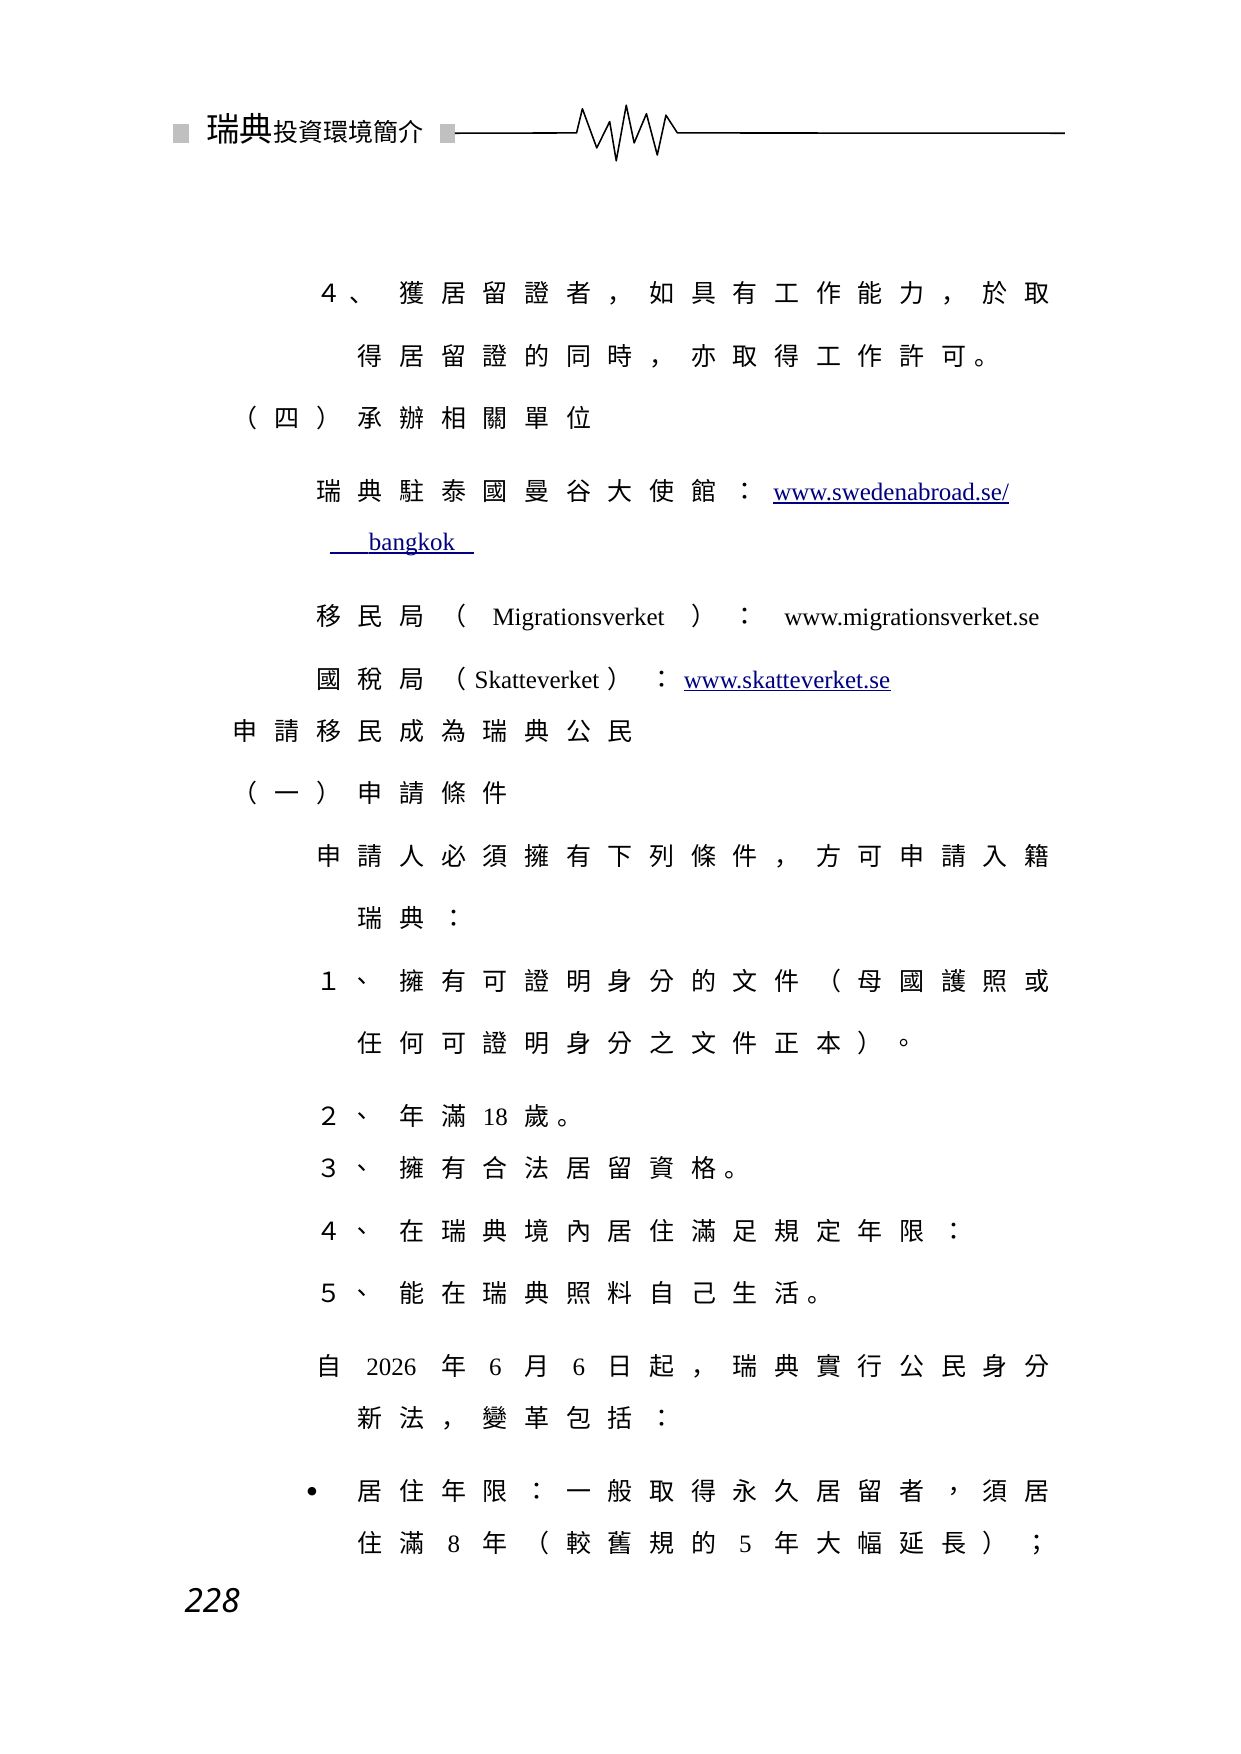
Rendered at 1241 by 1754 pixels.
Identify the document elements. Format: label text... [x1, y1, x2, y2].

text （一）申請條件 [207, 750, 1058, 813]
list 居住年限：一般取得永久居留者，須居住滿8年（較舊規的5年大幅延長）； [295, 1438, 1058, 1563]
text ４、在瑞典境內居住滿足規定年限： [281, 1188, 1058, 1250]
text ５、能在瑞典照料自己生活。 [281, 1250, 1058, 1313]
text ４、獲居留證者，如具有工作能力，於取得居留證的同時，亦取得工作許可。 [281, 250, 1058, 375]
text ２、年滿18歲。 [281, 1063, 1058, 1125]
text 移民局（Migrationsverket）：www.migrationsverket.se [281, 563, 1058, 625]
text （四）承辦相關單位 [207, 375, 1058, 438]
text 瑞典駐泰國曼谷大使館：www.swedenabroad.se/bangkok [281, 438, 1058, 563]
text １、擁有可證明身分的文件（母國護照或任何可證明身分之文件正本）。 [281, 938, 1058, 1063]
text 國稅局（Skatteverket）：www.skatteverket.se [281, 625, 1058, 688]
text 申請人必須擁有下列條件，方可申請入籍瑞典： [281, 813, 1058, 938]
text 自2026年6月6日起，瑞典實行公民身分新法，變革包括： [281, 1313, 1058, 1438]
text 申請移民成為瑞典公民 [224, 688, 1058, 750]
text ３、擁有合法居留資格。 [281, 1125, 1058, 1188]
